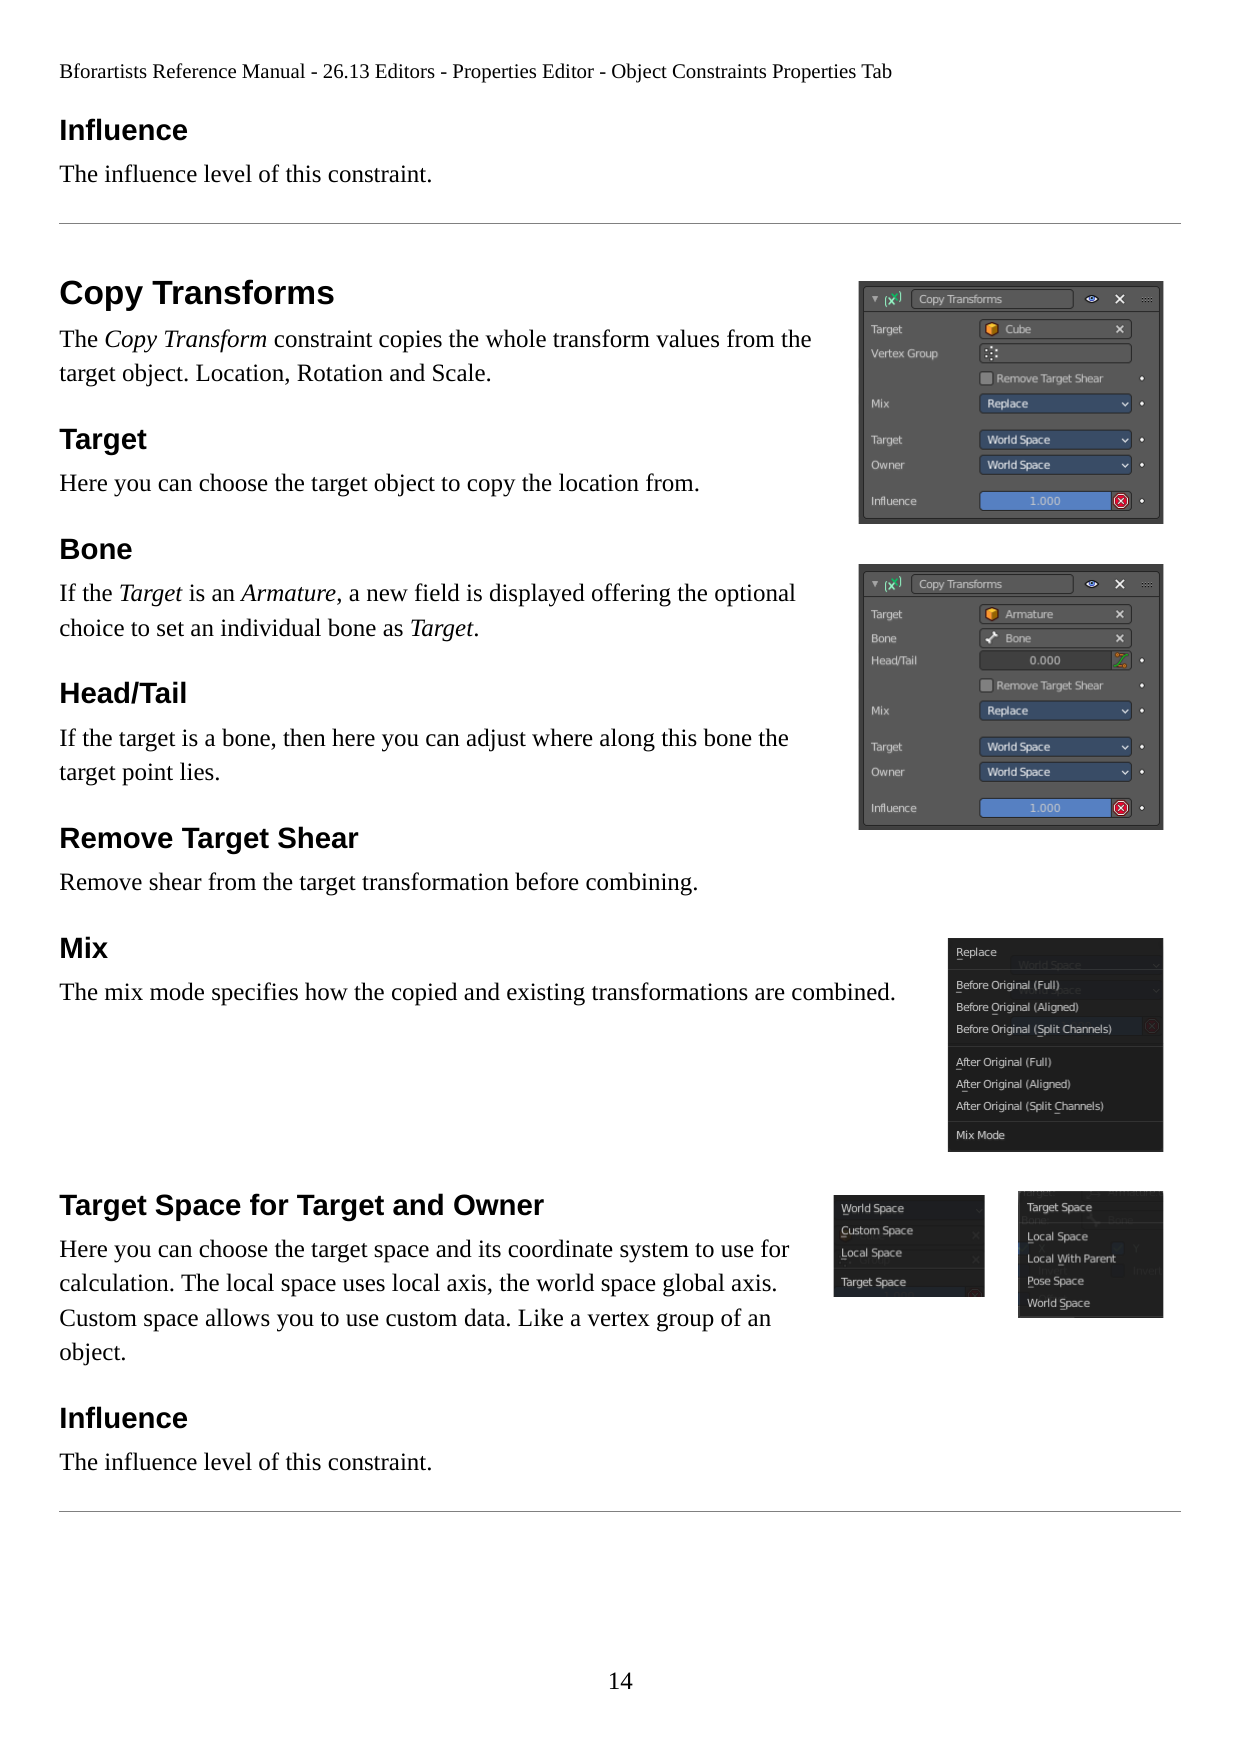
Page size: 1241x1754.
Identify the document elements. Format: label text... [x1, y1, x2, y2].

subtitle Mix [59, 931, 1181, 964]
text The influence level of this constraint. [59, 159, 1181, 188]
text Here you can choose the target object to copy the location from. [59, 468, 858, 497]
text Here you can choose the target space and its coordinate system to use for calculation. The local space uses local axis, the world space global axis. Custom space allows you to use custom data. Like a vertex group of an object. [59, 1234, 1181, 1366]
subtitle [1164, 676, 1181, 710]
picture [858, 281, 1164, 524]
subtitle Target Space for Target and Owner [59, 1188, 1181, 1222]
picture [947, 938, 1164, 1152]
picture [833, 1195, 985, 1297]
text The influence level of this constraint. [59, 1447, 1181, 1476]
subtitle Copy Transforms [59, 273, 1181, 312]
subtitle Influence [59, 1401, 1181, 1435]
subtitle [1164, 422, 1181, 456]
subtitle Target [59, 422, 858, 456]
text Remove shear from the target transformation before combining. [59, 867, 1181, 896]
subtitle Bone [59, 532, 1181, 566]
text If the target is a bone, then here you can adjust where along this bone the target point lies. [59, 723, 858, 786]
text The mix mode specifies how the copied and existing transformations are combined. [59, 977, 947, 1006]
text The Copy Transform constraint copies the whole transform values from the target object. Location, Rotation and Scale. [59, 324, 858, 387]
picture [1018, 1191, 1164, 1318]
subtitle Head/Tail [59, 676, 858, 710]
subtitle Remove Target Shear [59, 821, 1181, 854]
text If the Target is an Armature, a new field is displayed offering the optional choice to set an individual bone as Target. [59, 578, 858, 642]
subtitle Influence [59, 113, 1181, 146]
picture [858, 564, 1164, 830]
